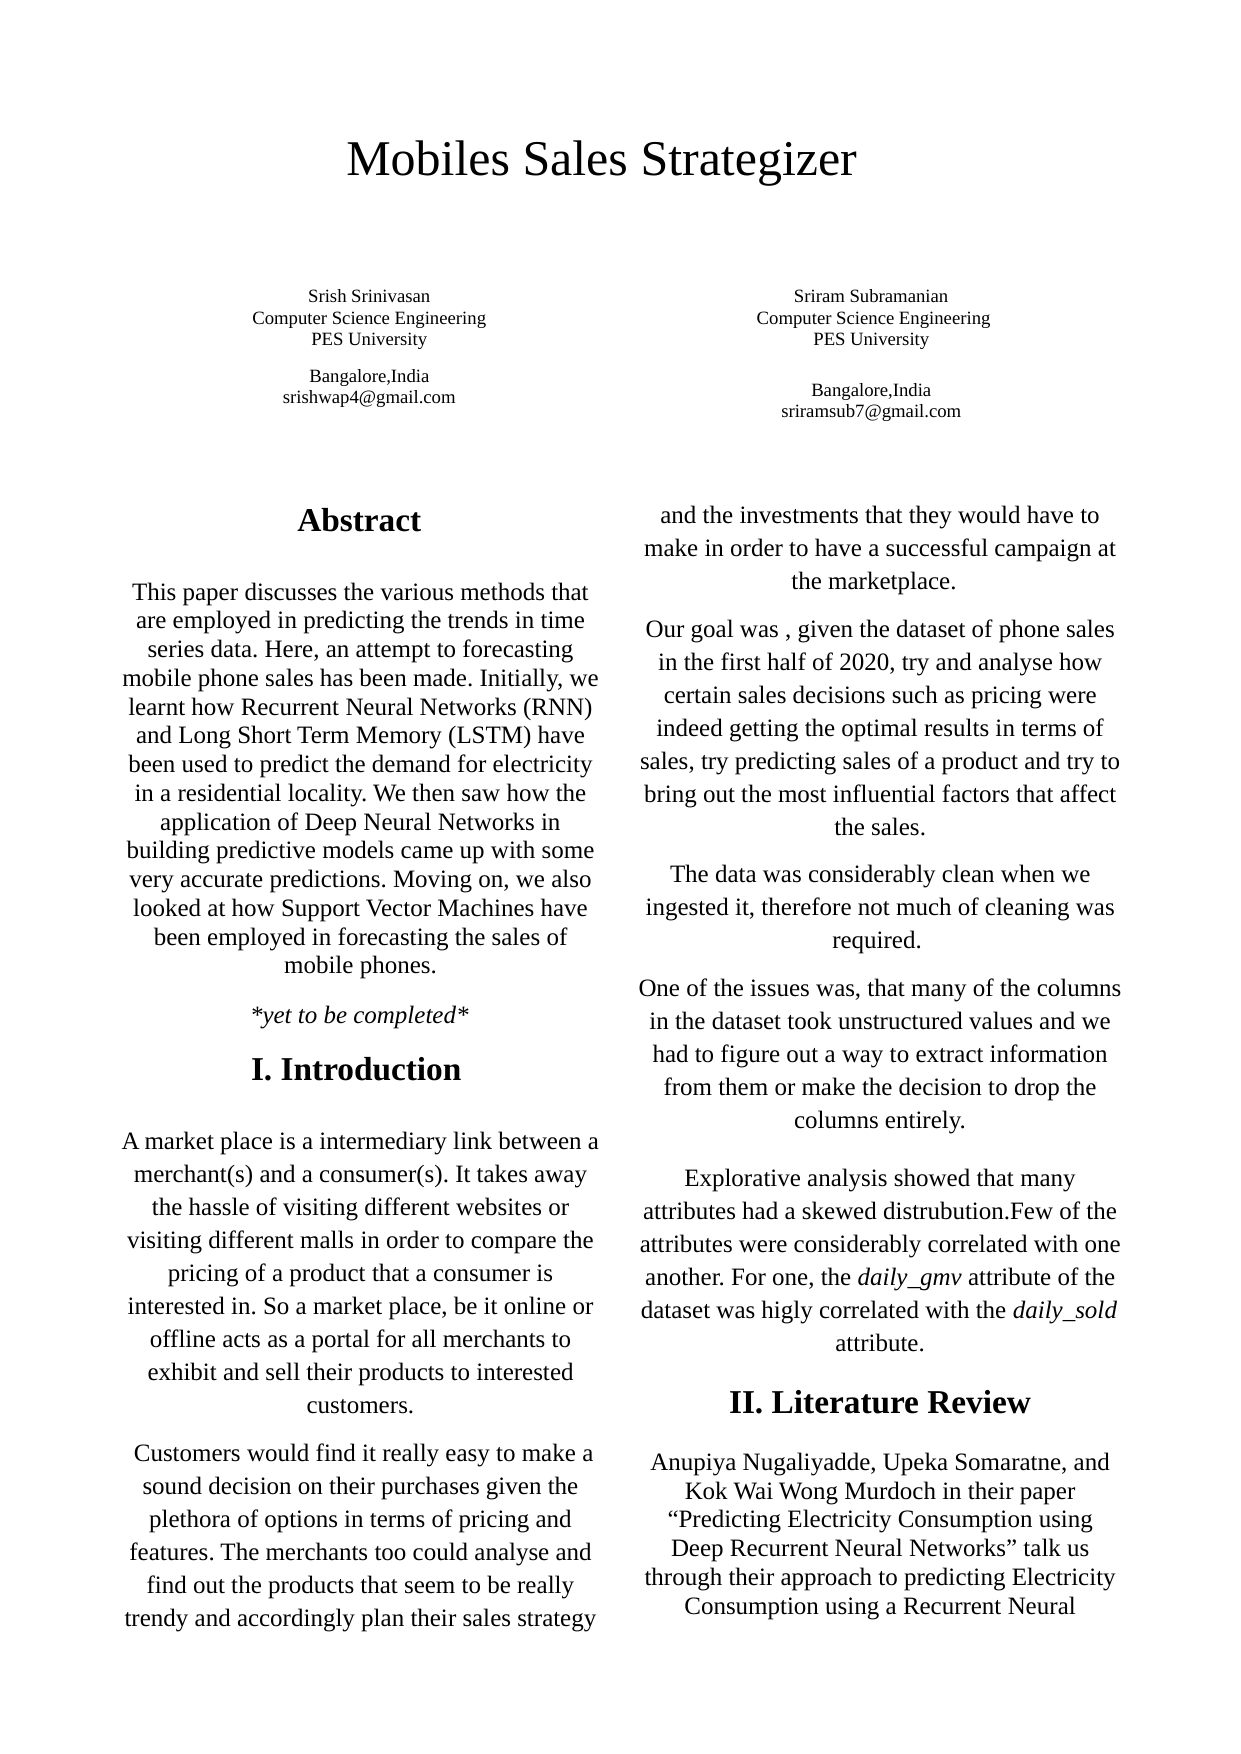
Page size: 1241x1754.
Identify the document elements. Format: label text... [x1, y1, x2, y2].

text Our goal was , given the dataset of phone sales in the first half of 2020, try and analyse how certain sales decisions such as pricing were indeed getting the optimal results in terms of sales, try predicting sales of a product and try to bring out the most influential factors that affect the sales. [638, 614, 1122, 841]
text Sriram Subramanian Computer Science Engineering PES University [620, 285, 1122, 379]
text Anupiya Nugaliyadde, Upeka Somaratne, and Kok Wai Wong Murdoch in their paper “Predicting Electricity Consumption using Deep Recurrent Neural Networks” talk us through their approach to predicting Electricity Consumption using a Recurrent Neural [638, 1447, 1122, 1619]
text and the investments that they would have to make in order to have a successful campaign at the marketplace. [638, 500, 1122, 595]
text This paper discusses the various methods that are employed in predicting the trends in time series data. Here, an attempt to forecasting mobile phone sales has been made. Initially, we learnt how Recurrent Neural Networks (RNN) and Long Short Term Memory (LSTM) have been used to predict the demand for electricity in a residential locality. We then saw how the application of Deep Neural Networks in building predictive models came up with some very accurate predictions. Moving on, we also looked at how Support Vector Machines have been employed in forecasting the sales of mobile phones. [118, 577, 602, 979]
text Customers would find it really easy to make a sound decision on their purchases given the plethora of options in terms of pricing and features. The merchants too could analyse and find out the products that seem to be really trendy and accordingly plan their sales strategy [118, 1438, 602, 1632]
text *yet to be completed* [118, 1000, 602, 1029]
text Abstract [118, 500, 602, 538]
text Bangalore,India srishwap4@gmail.com [118, 364, 620, 408]
text Explorative analysis showed that many attributes had a skewed distrubution.Few of the attributes were considerably correlated with one another. For one, the daily_gmv attribute of the dataset was higly correlated with the daily_sold attribute. [638, 1163, 1122, 1357]
text One of the issues was, that many of the columns in the dataset took unstructured values and we had to figure out a way to extract information from them or make the decision to drop the columns entirely. [638, 973, 1122, 1134]
text A market place is a intermediary link between a merchant(s) and a consumer(s). It takes away the hassle of visiting different websites or visiting different malls in order to compare the pricing of a product that a consumer is interested in. So a market place, be it online or offline acts as a portal for all merchants to exhibit and sell their products to interested customers. [118, 1126, 602, 1419]
text sriramsub7@gmail.com [620, 400, 1122, 422]
title Mobiles Sales Strategizer [118, 128, 1122, 186]
text The data was considerably clean when we ingested it, therefore not much of cleaning was required. [638, 859, 1122, 954]
text Bangalore,India [620, 379, 1122, 400]
text Srish Srinivasan Computer Science Engineering PES University [118, 285, 620, 350]
text I. Introduction [118, 1050, 602, 1088]
text II. Literature Review [638, 1382, 1122, 1421]
